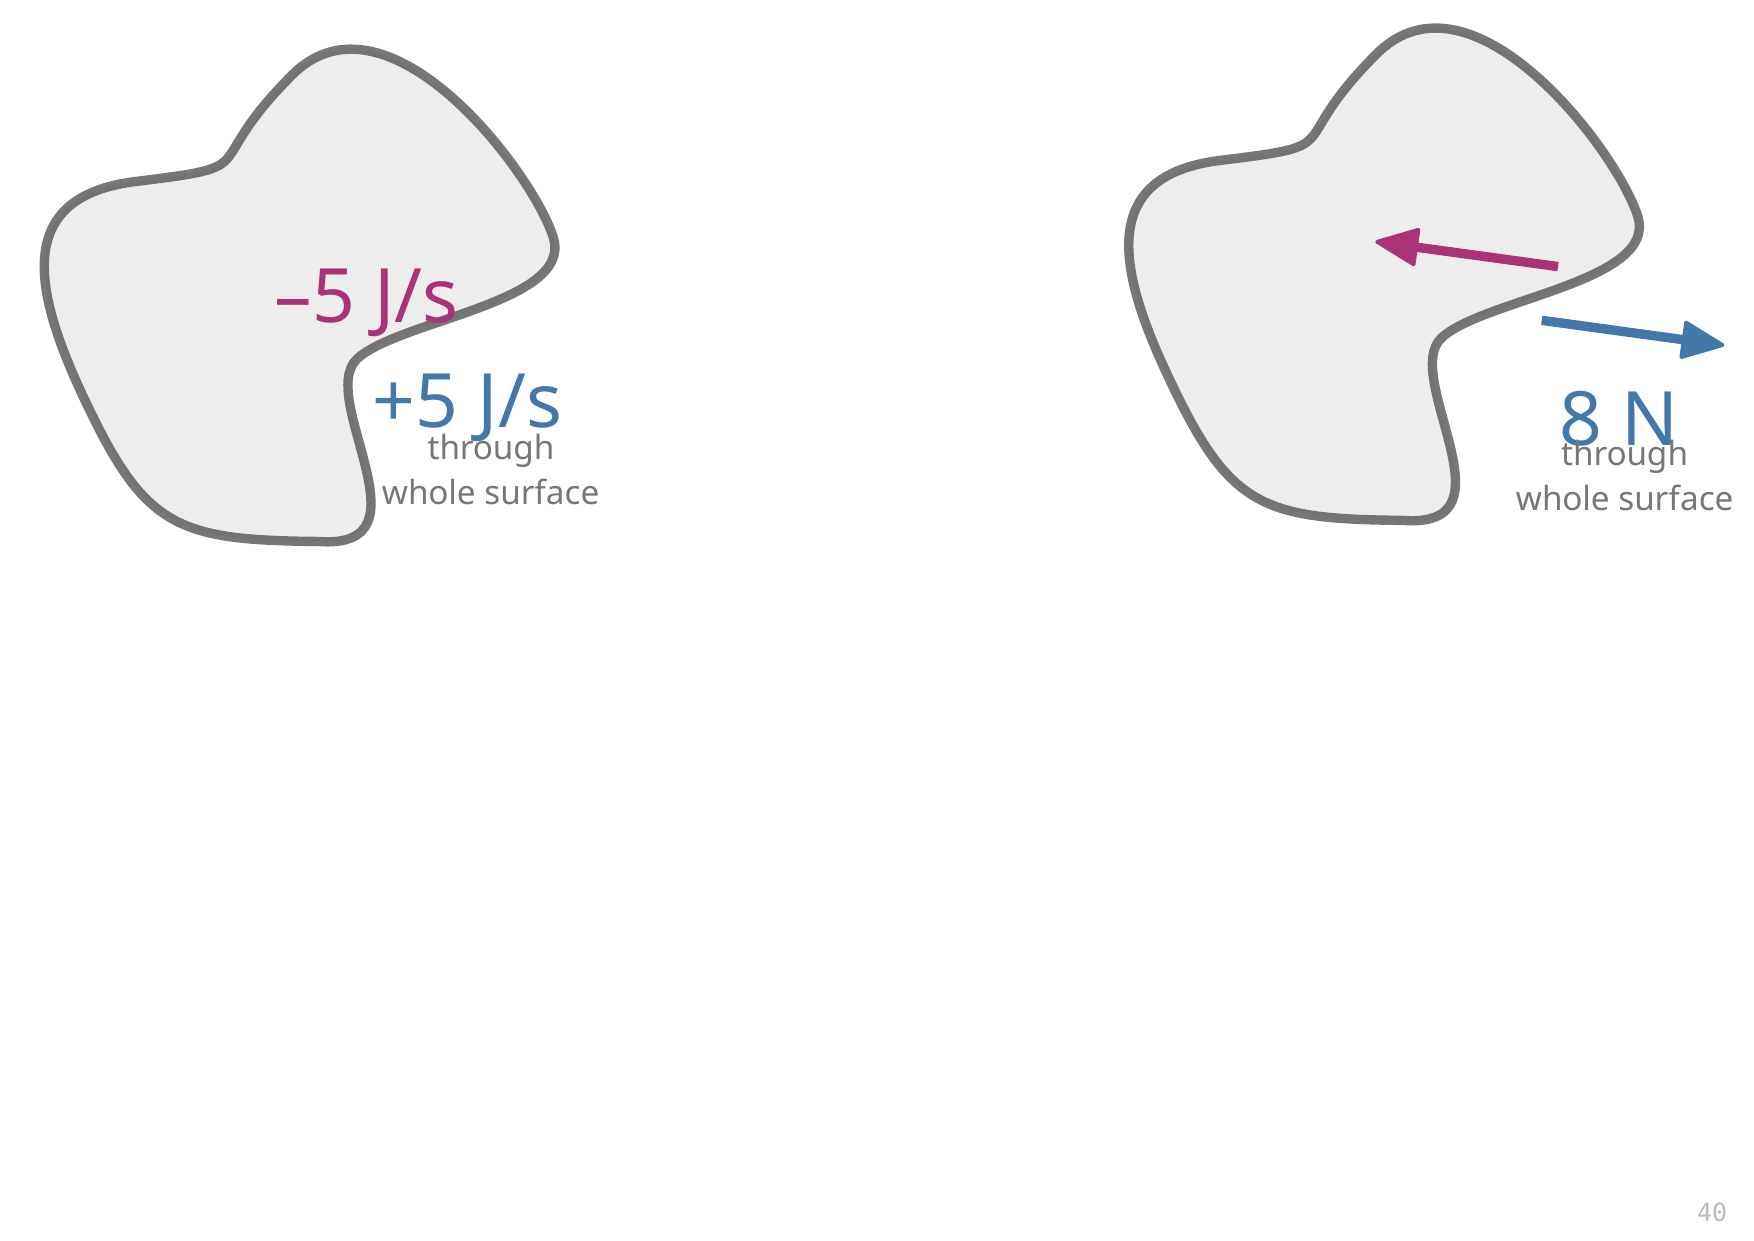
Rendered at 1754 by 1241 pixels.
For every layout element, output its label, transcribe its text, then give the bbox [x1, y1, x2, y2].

text_box –5 J/s [259, 234, 486, 325]
text_box through whole surface [1501, 422, 1736, 504]
text_box +5 J/s [357, 340, 592, 431]
text_box [44, 49, 555, 542]
text_box through whole surface [367, 416, 602, 498]
text_box [1128, 28, 1640, 521]
text_box 8 N [1544, 358, 1693, 422]
